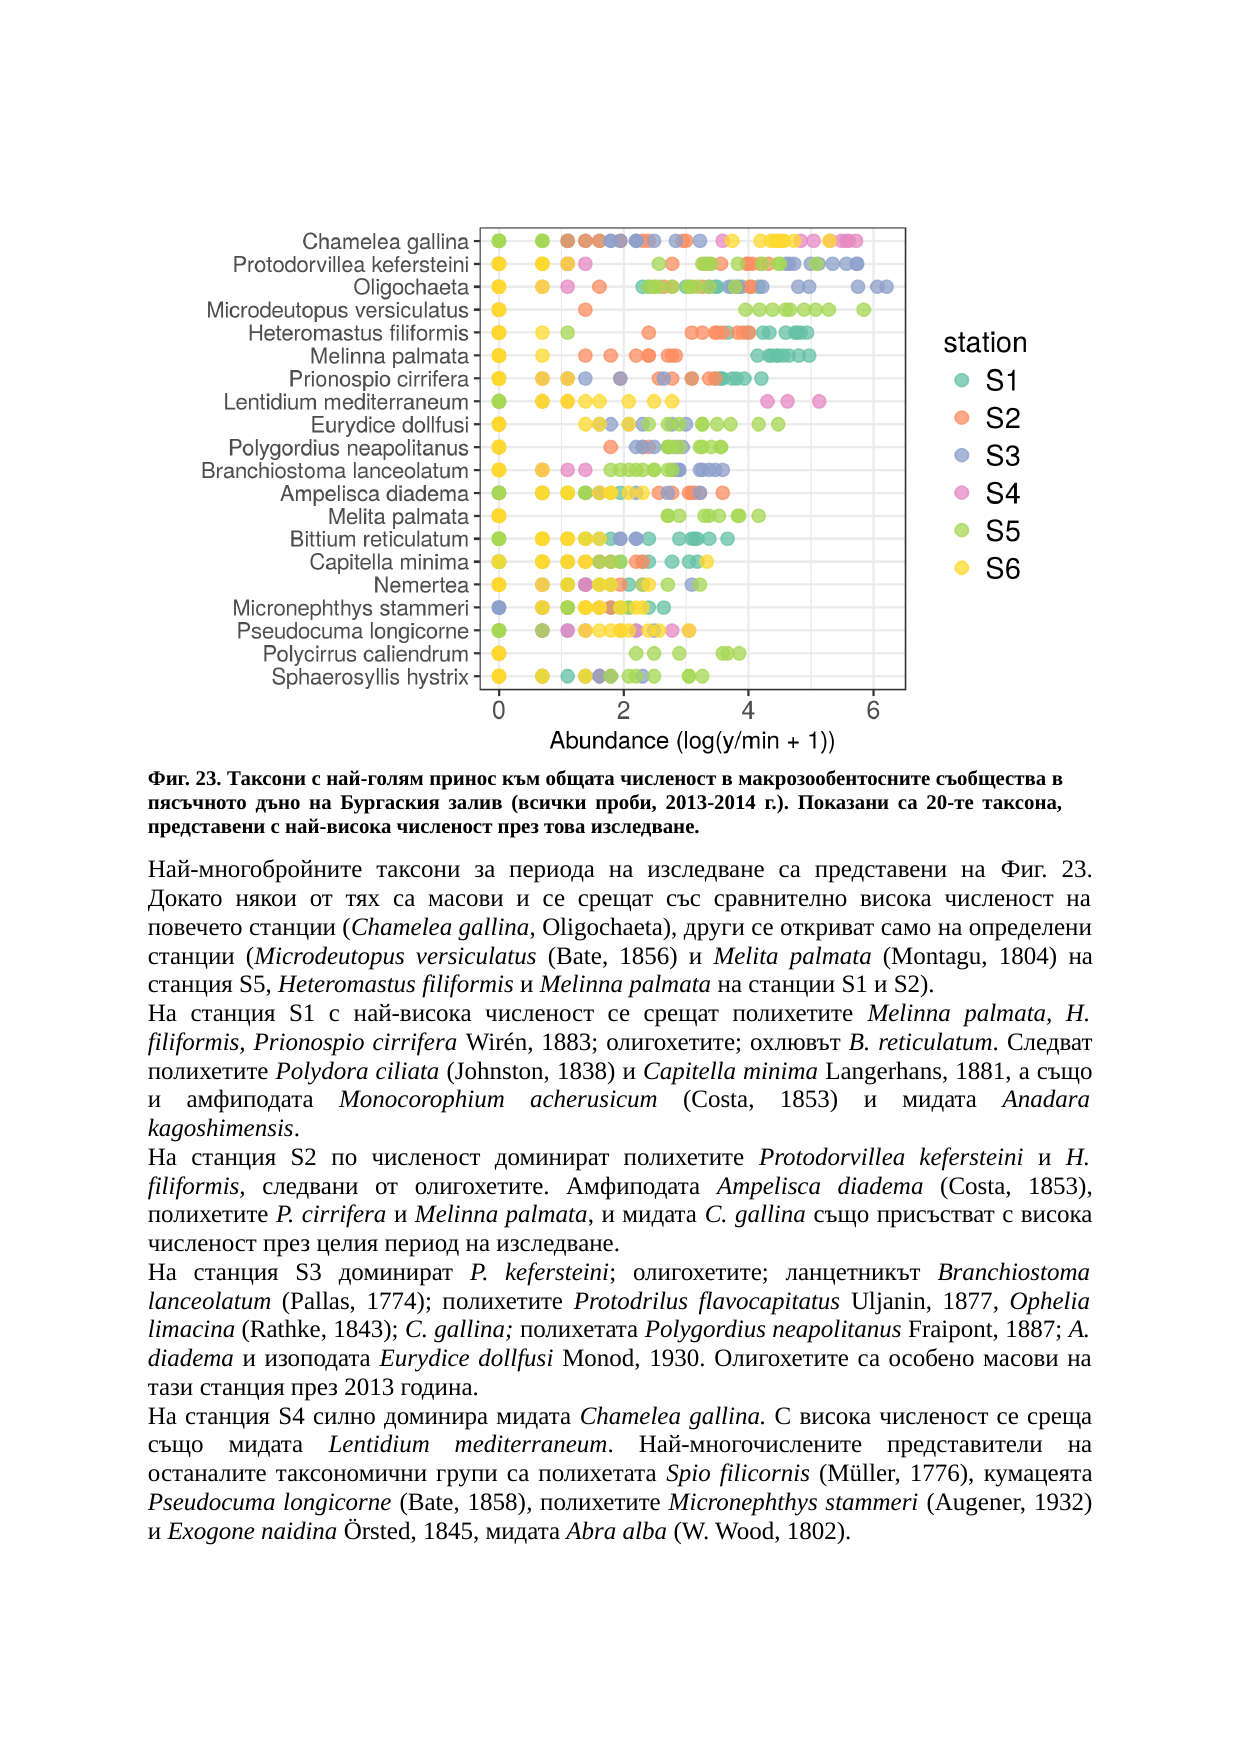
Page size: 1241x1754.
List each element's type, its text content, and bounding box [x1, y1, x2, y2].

text На станция S1 с най-висока численост се срещат полихетите Melinna palmata, H. filiformis, Prionospio cirrifera Wirén, 1883; олигохетите; охлювът B. reticulatum. Следват полихетите Polydora ciliata (Johnston, 1838) и Capitella minima Langerhans, 1881, а също и амфиподата Monocorophium acherusicum (Costa, 1853) и мидата Anadara kagoshimensis. [148, 998, 1093, 1142]
text На станция S4 силно доминира мидата Chamelea gallina. С висока численост се среща също мидата Lentidium mediterraneum. Най-многочислените представители на останалите таксономични групи са полихетата Spio filicornis (Müller, 1776), кумацеята Pseudocuma longicorne (Bate, 1858), полихетите Micronephthys stammeri (Augener, 1932) и Exogone naidina Örsted, 1845, мидата Abra alba (W. Wood, 1802). [148, 1401, 1093, 1544]
picture [159, 215, 1052, 766]
text На станция S2 по численост доминират полихетите Protodorvillea kefersteini и H. filiformis, следвани от олигохетите. Амфиподата Ampelisca diadema (Costa, 1853), полихетите P. cirrifera и Melinna palmata, и мидата C. gallina също присъстват с висока численост през целия период на изследване. [148, 1142, 1093, 1257]
text Фиг. 7. Таксони с най-голям принос към общата численост в макрозообентосните съобщества в пясъчното дъно на Бургаския залив (всички проби, 2013-2014 г.). Показани са 20-те таксона, представени с най-висока численост през това изследване. [148, 763, 1063, 838]
text На станция S3 доминират P. kefersteini; олигохетите; ланцетникът Branchiostoma lanceolatum (Pallas, 1774); полихетите Protodrilus flavocapitatus Uljanin, 1877, Ophelia limacina (Rathke, 1843); C. gallina; полихетата Polygordius neapolitanus Fraipont, 1887; A. diadema и изоподата Eurydice dollfusi Monod, 1930. Олигохетите са особено масови на тази станция през 2013 година. [148, 1257, 1093, 1401]
text Най-многобройните таксони за периода на изследване са представени на Фиг. 7. Докато някои от тях са масови и се срещат със сравнително висока численост на повечето станции (Chamelea gallina, Oligochaeta), други се откриват само на определени станции (Microdeutopus versiculatus (Bate, 1856) и Melita palmata (Montagu, 1804) на станция S5, Heteromastus filiformis и Melinna palmata на станции S1 и S2). [148, 854, 1093, 998]
